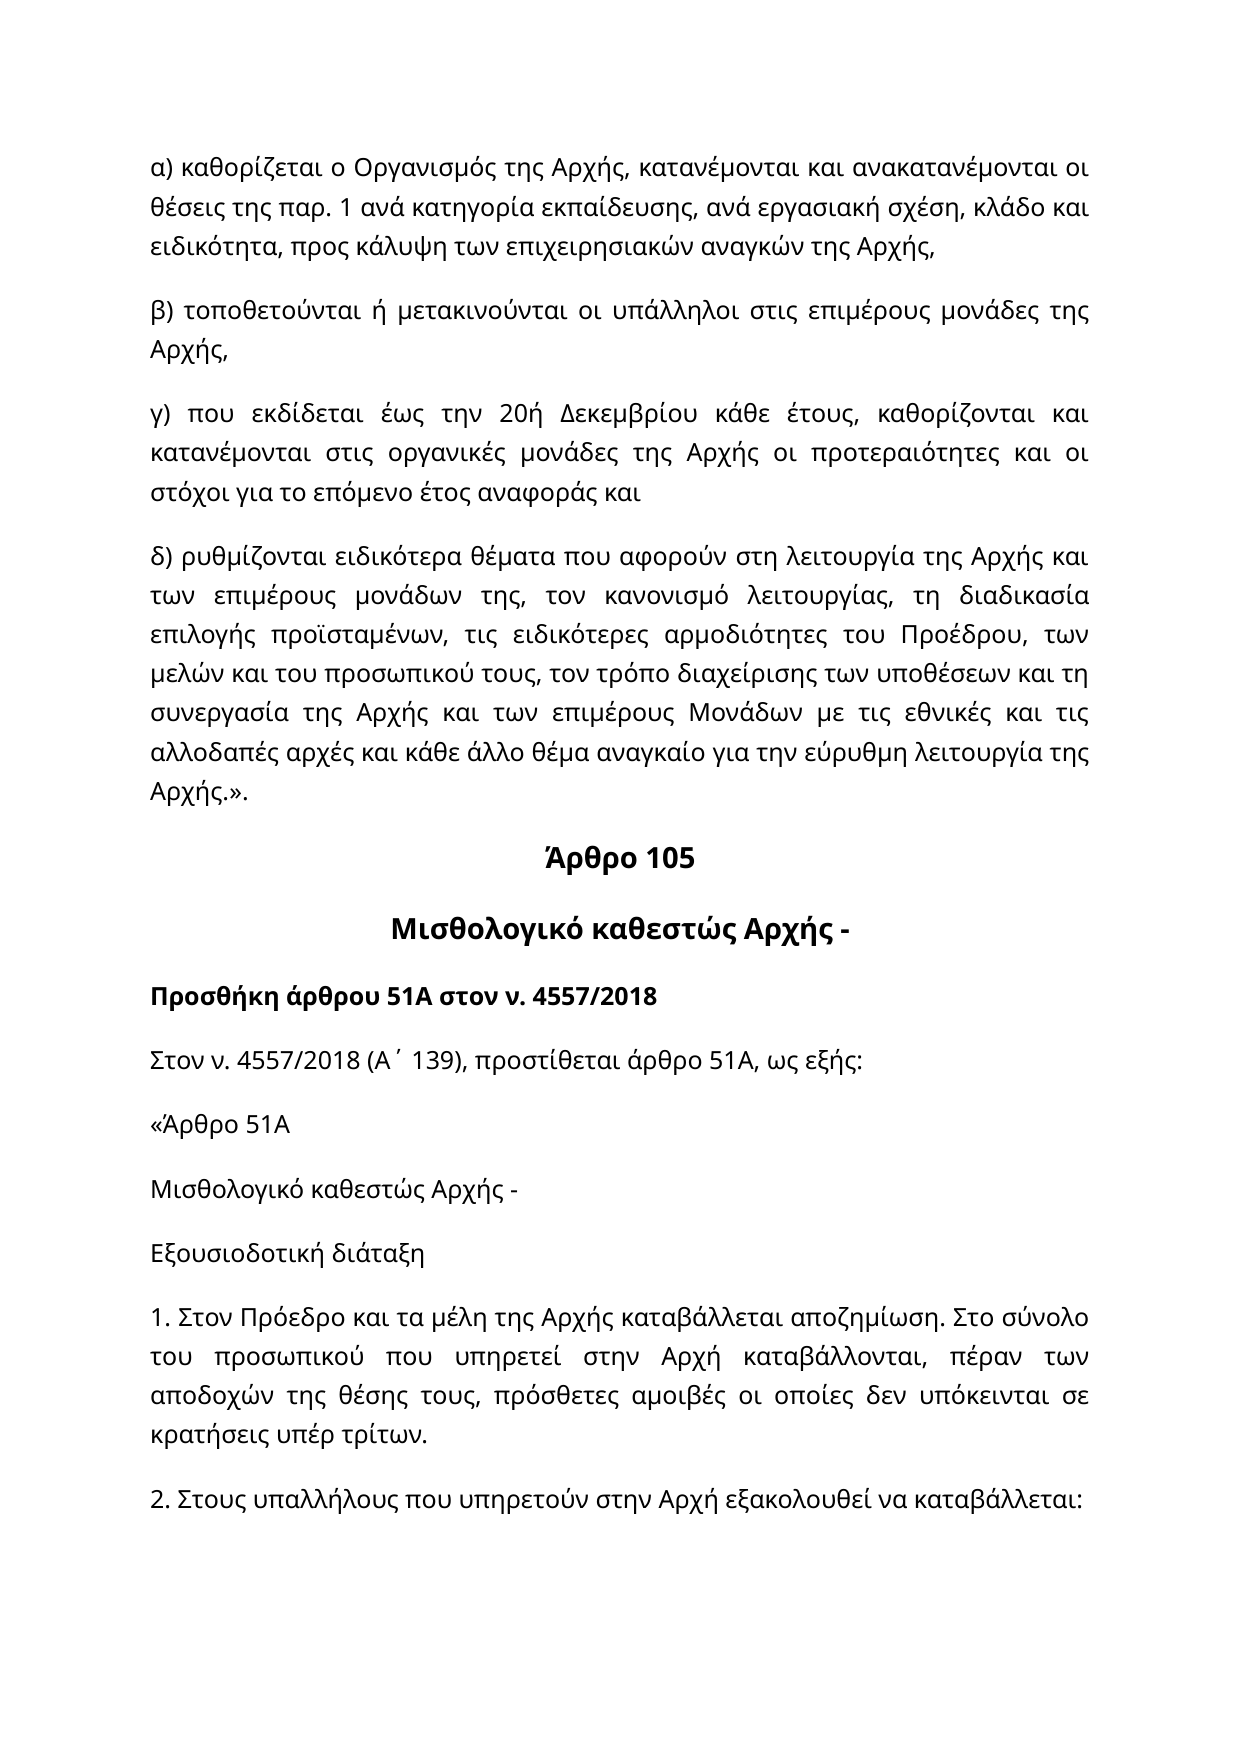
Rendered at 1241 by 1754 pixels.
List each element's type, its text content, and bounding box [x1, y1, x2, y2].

subtitle Άρθρο 105 [150, 837, 1090, 877]
text γ) που εκδίδεται έως την 20ή Δεκεμβρίου κάθε έτους, καθορίζονται και κατανέμονται στις οργανικές μονάδες της Αρχής οι προτεραιότητες και οι στόχοι για το επόμενο έτος αναφοράς και [150, 396, 1090, 508]
text «Άρθρο 51Α [150, 1107, 1090, 1141]
subtitle Μισθολογικό καθεστώς Αρχής - [150, 908, 1090, 948]
text Στον ν. 4557/2018 (Α΄ 139), προστίθεται άρθρο 51Α, ως εξής: [150, 1043, 1090, 1077]
text α) καθορίζεται ο Οργανισμός της Αρχής, κατανέμονται και ανακατανέμονται οι θέσεις της παρ. 1 ανά κατηγορία εκπαίδευσης, ανά εργασιακή σχέση, κλάδο και ειδικότητα, προς κάλυψη των επιχειρησιακών αναγκών της Αρχής, [150, 150, 1090, 262]
text 2. Στους υπαλλήλους που υπηρετούν στην Αρχή εξακολουθεί να καταβάλλεται: [150, 1481, 1090, 1515]
text Προσθήκη άρθρου 51Α στον ν. 4557/2018 [150, 979, 1090, 1013]
text β) τοποθετούνται ή μετακινούνται οι υπάλληλοι στις επιμέρους μονάδες της Αρχής, [150, 292, 1090, 366]
text Μισθολογικό καθεστώς Αρχής - [150, 1171, 1090, 1205]
text 1. Στον Πρόεδρο και τα μέλη της Αρχής καταβάλλεται αποζημίωση. Στο σύνολο του προσωπικού που υπηρετεί στην Αρχή καταβάλλονται, πέραν των αποδοχών της θέσης τους, πρόσθετες αμοιβές οι οποίες δεν υπόκεινται σε κρατήσεις υπέρ τρίτων. [150, 1299, 1090, 1451]
text Εξουσιοδοτική διάταξη [150, 1235, 1090, 1269]
text δ) ρυθμίζονται ειδικότερα θέματα που αφορούν στη λειτουργία της Αρχής και των επιμέρους μονάδων της, τον κανονισμό λειτουργίας, τη διαδικασία επιλογής προϊσταμένων, τις ειδικότερες αρμοδιότητες του Προέδρου, των μελών και του προσωπικού τους, τον τρόπο διαχείρισης των υποθέσεων και τη συνεργασία της Αρχής και των επιμέρους Μονάδων με τις εθνικές και τις αλλοδαπές αρχές και κάθε άλλο θέμα αναγκαίο για την εύρυθμη λειτουργία της Αρχής.». [150, 538, 1090, 807]
